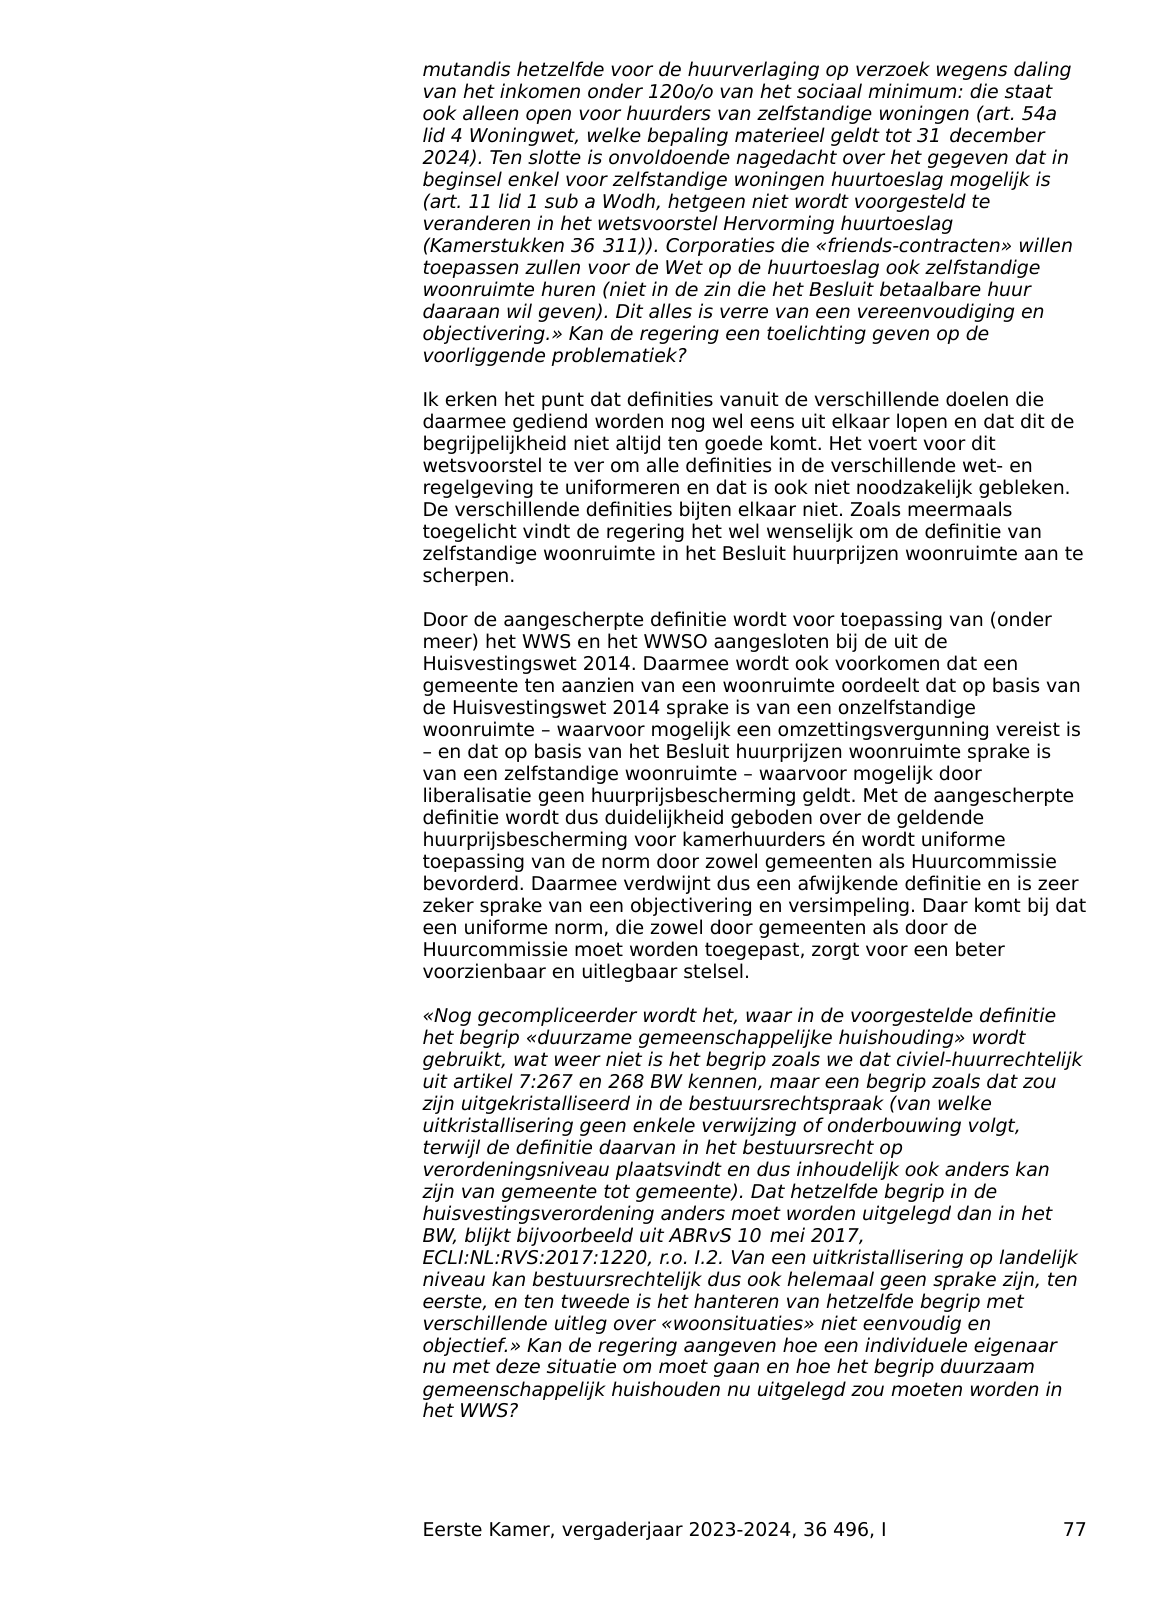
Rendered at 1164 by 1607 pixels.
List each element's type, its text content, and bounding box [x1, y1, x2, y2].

text mutandis hetzelfde voor de huurverlaging op verzoek wegens daling van het inkomen onder 120o/o van het sociaal minimum: die staat ook alleen open voor huurders van zelfstandige woningen (art. 54a lid 4 Woningwet, welke bepaling materieel geldt tot 31 december 2024). Ten slotte is onvoldoende nagedacht over het gegeven dat in beginsel enkel voor zelfstandige woningen huurtoeslag mogelijk is (art. 11 lid 1 sub a Wodh, hetgeen niet wordt voorgesteld te veranderen in het wetsvoorstel Hervorming huurtoeslag (Kamerstukken 36 311)). Corporaties die «friends-contracten» willen toepassen zullen voor de Wet op de huurtoeslag ook zelfstandige woonruimte huren (niet in de zin die het Besluit betaalbare huur daaraan wil geven). Dit alles is verre van een vereenvoudiging en objectivering.» Kan de regering een toelichting geven op de voorliggende problematiek? [422, 59, 1087, 367]
text «Nog gecompliceerder wordt het, waar in de voorgestelde definitie het begrip «duurzame gemeenschappelijke huishouding» wordt gebruikt, wat weer niet is het begrip zoals we dat civiel-huurrechtelijk uit artikel 7:267 en 268 BW kennen, maar een begrip zoals dat zou zijn uitgekristalliseerd in de bestuursrechtspraak (van welke uitkristallisering geen enkele verwijzing of onderbouwing volgt, terwijl de definitie daarvan in het bestuursrecht op verordeningsniveau plaatsvindt en dus inhoudelijk ook anders kan zijn van gemeente tot gemeente). Dat hetzelfde begrip in de huisvestingsverordening anders moet worden uitgelegd dan in het BW, blijkt bijvoorbeeld uit ABRvS 10 mei 2017, ECLI:NL:RVS:2017:1220, r.o. I.2. Van een uitkristallisering op landelijk niveau kan bestuursrechtelijk dus ook helemaal geen sprake zijn, ten eerste, en ten tweede is het hanteren van hetzelfde begrip met verschillende uitleg over «woonsituaties» niet eenvoudig en objectief.» Kan de regering aangeven hoe een individuele eigenaar nu met deze situatie om moet gaan en hoe het begrip duurzaam gemeenschappelijk huishouden nu uitgelegd zou moeten worden in het WWS? [422, 1005, 1087, 1422]
text Ik erken het punt dat definities vanuit de verschillende doelen die daarmee gediend worden nog wel eens uit elkaar lopen en dat dit de begrijpelijkheid niet altijd ten goede komt. Het voert voor dit wetsvoorstel te ver om alle definities in de verschillende wet- en regelgeving te uniformeren en dat is ook niet noodzakelijk gebleken. De verschillende definities bijten elkaar niet. Zoals meermaals toegelicht vindt de regering het wel wenselijk om de definitie van zelfstandige woonruimte in het Besluit huurprijzen woonruimte aan te scherpen. [422, 389, 1087, 587]
text Door de aangescherpte definitie wordt voor toepassing van (onder meer) het WWS en het WWSO aangesloten bij de uit de Huisvestingswet 2014. Daarmee wordt ook voorkomen dat een gemeente ten aanzien van een woonruimte oordeelt dat op basis van de Huisvestingswet 2014 sprake is van een onzelfstandige woonruimte – waarvoor mogelijk een omzettingsvergunning vereist is – en dat op basis van het Besluit huurprijzen woonruimte sprake is van een zelfstandige woonruimte – waarvoor mogelijk door liberalisatie geen huurprijsbescherming geldt. Met de aangescherpte definitie wordt dus duidelijkheid geboden over de geldende huurprijsbescherming voor kamerhuurders én wordt uniforme toepassing van de norm door zowel gemeenten als Huurcommissie bevorderd. Daarmee verdwijnt dus een afwijkende definitie en is zeer zeker sprake van een objectivering en versimpeling. Daar komt bij dat een uniforme norm, die zowel door gemeenten als door de Huurcommissie moet worden toegepast, zorgt voor een beter voorzienbaar en uitlegbaar stelsel. [422, 609, 1087, 983]
